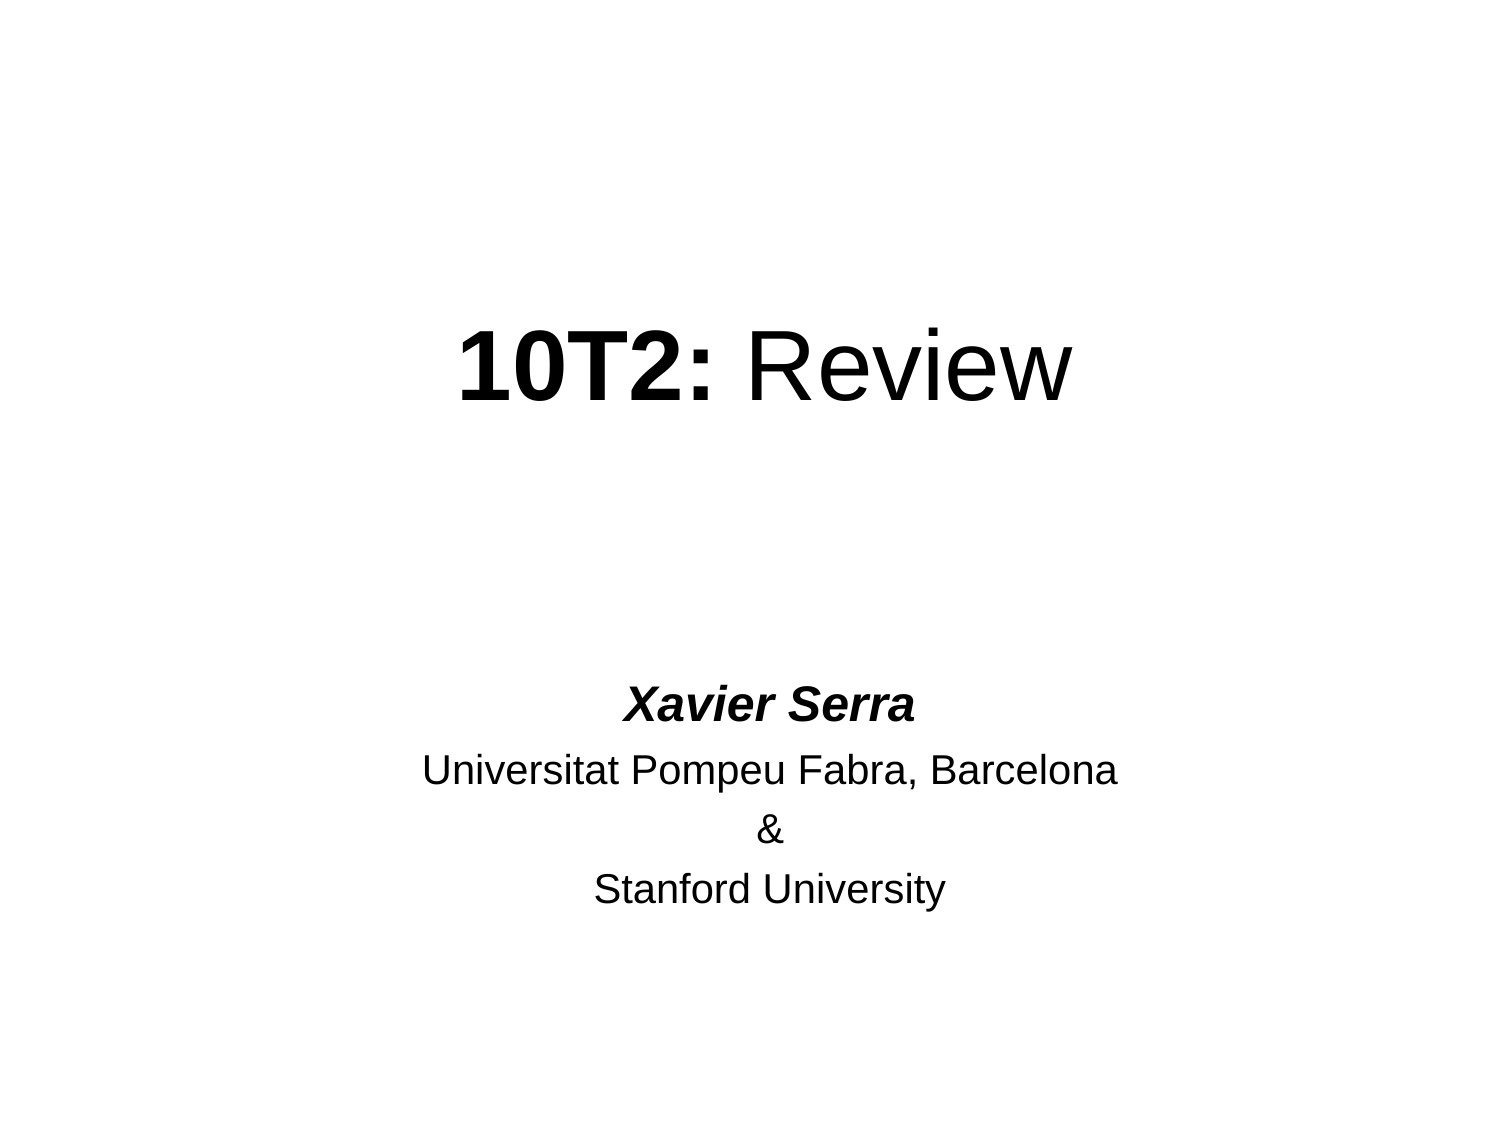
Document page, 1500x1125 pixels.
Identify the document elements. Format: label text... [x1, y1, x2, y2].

title 10T2: Review [80, 90, 1412, 631]
text_box Xavier Serra Universitat Pompeu Fabra, Barcelona & Stanford University [313, 668, 1227, 999]
